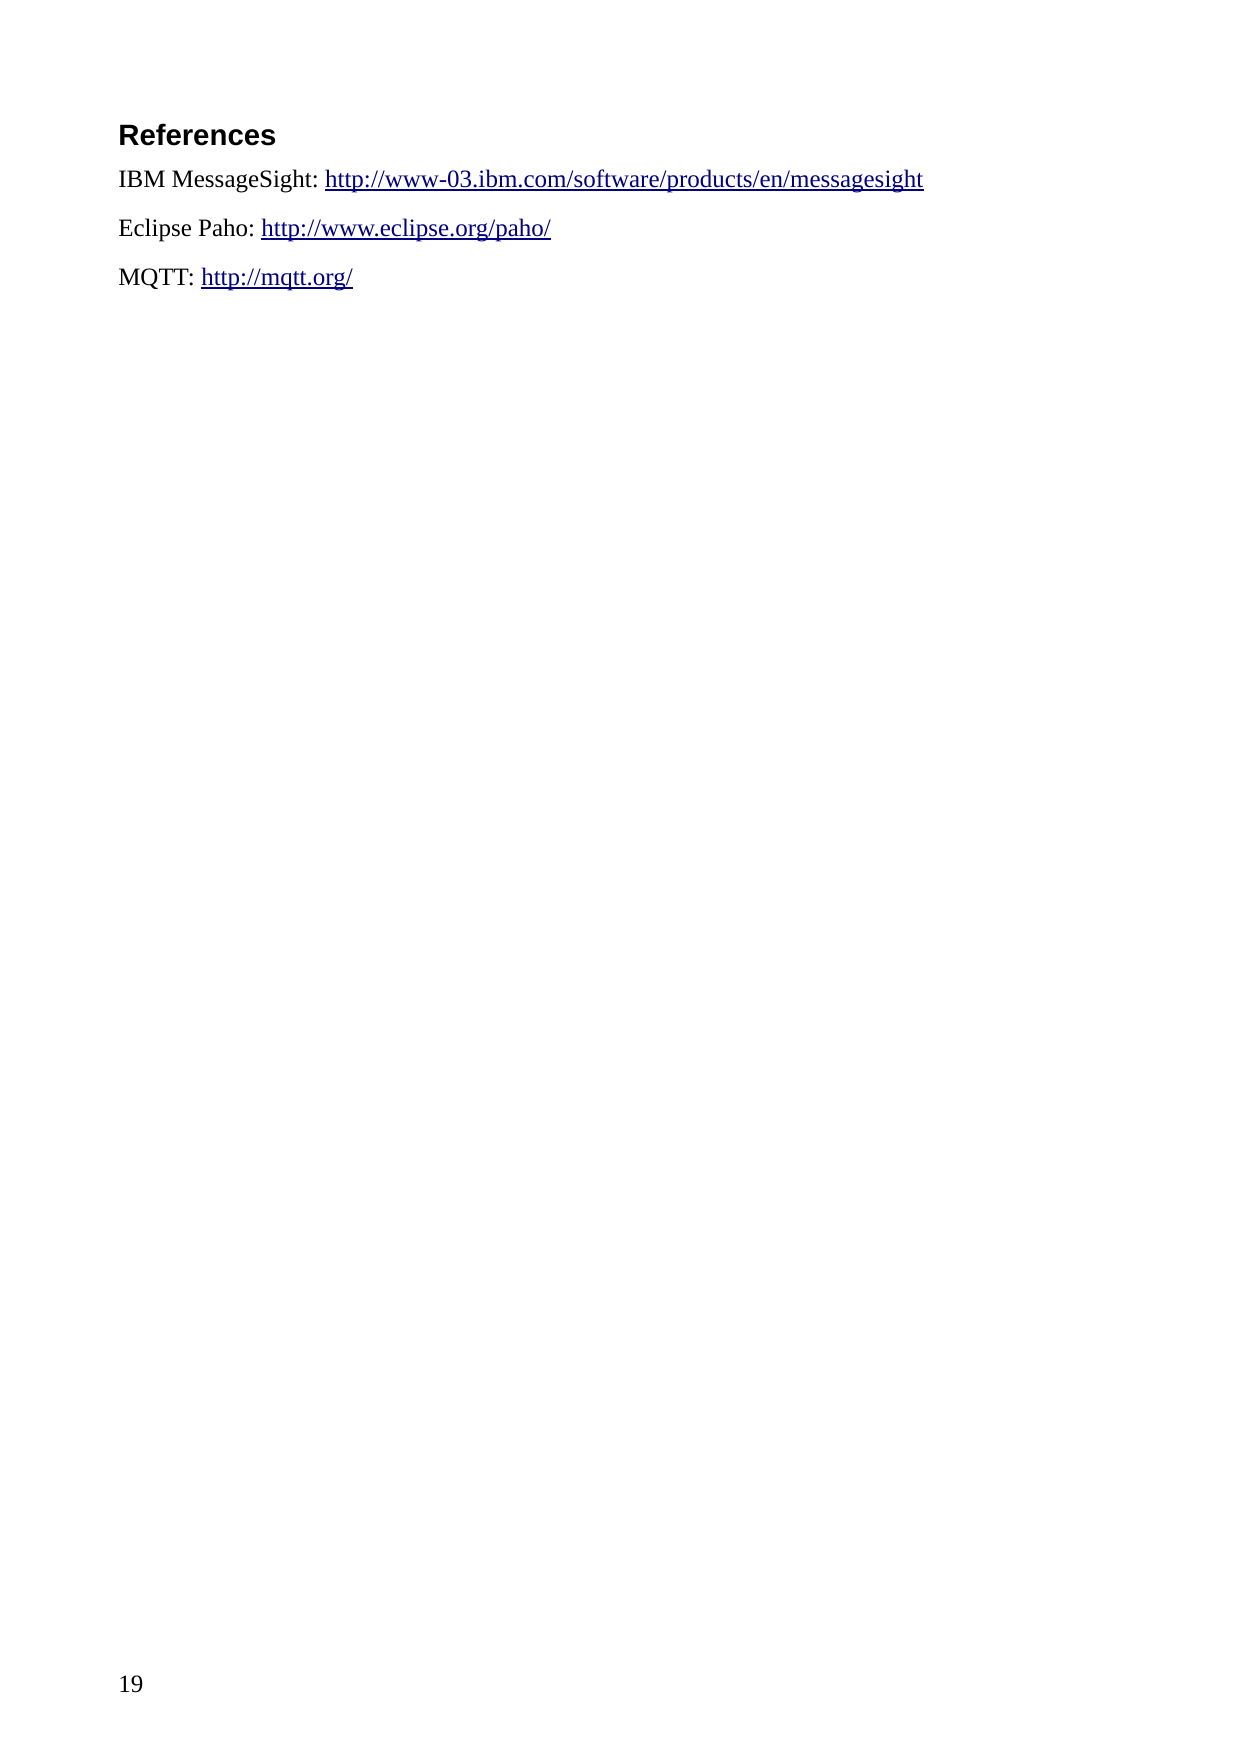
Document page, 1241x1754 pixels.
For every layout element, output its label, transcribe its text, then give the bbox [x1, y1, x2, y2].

subtitle References [118, 118, 1122, 152]
text IBM MessageSight: http://www-03.ibm.com/software/products/en/messagesight [118, 164, 1122, 193]
text Eclipse Paho: http://www.eclipse.org/paho/ [118, 213, 1122, 242]
text MQTT: http://mqtt.org/ [118, 262, 1122, 291]
